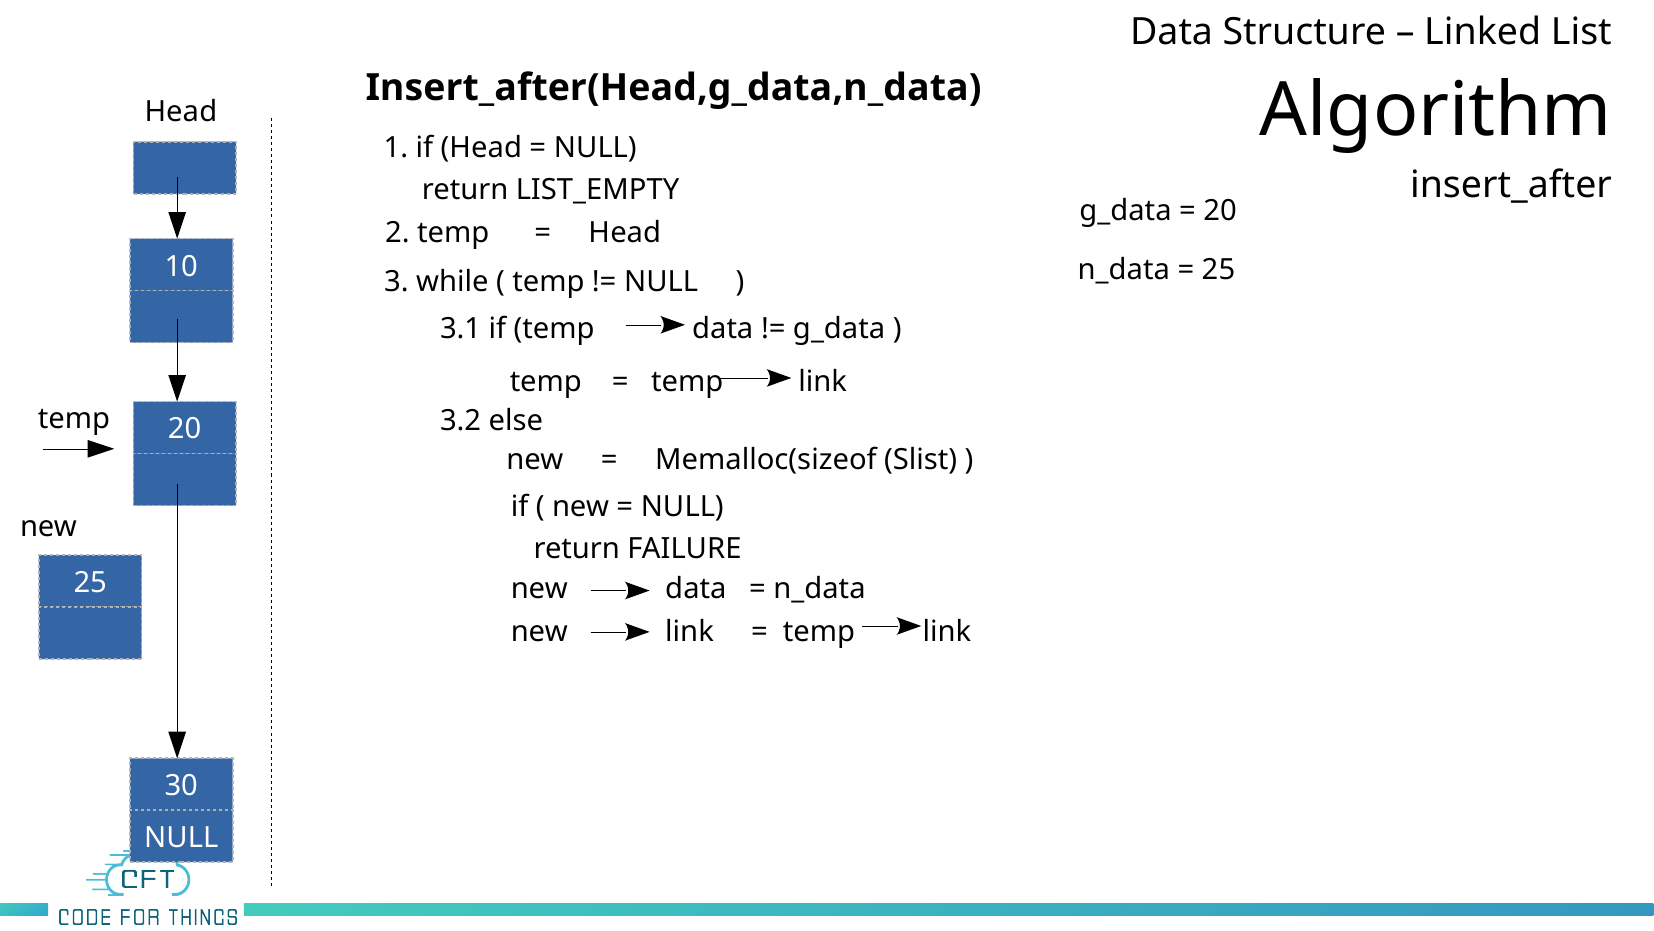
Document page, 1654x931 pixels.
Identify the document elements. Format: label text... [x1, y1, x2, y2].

text_box 25 [38, 555, 142, 606]
text_box new link = temp link [496, 602, 1193, 657]
text_box if ( new = NULL) [496, 477, 818, 532]
text_box 3.1 if (temp data != g_data ) [425, 299, 1028, 355]
text_box 2. temp = Head [370, 203, 749, 252]
title Data Structure – Linked List Algorithm insert_after [1093, 0, 1613, 216]
text_box 10 [129, 238, 233, 290]
text_box 3. while ( temp != NULL ) [354, 252, 886, 308]
text_box [129, 290, 233, 343]
text_box [38, 606, 142, 660]
text_box g_data = 20 [1064, 182, 1323, 241]
text_box return FAILURE [518, 519, 804, 559]
text_box NULL [129, 810, 233, 863]
text_box temp [23, 389, 134, 445]
text_box 1. if (Head = NULL) [353, 118, 835, 174]
text_box 3.2 else [425, 391, 603, 449]
text_box Insert_after(Head,g_data,n_data) [350, 53, 1123, 156]
text_box new [5, 498, 119, 556]
text_box Head [129, 82, 237, 138]
text_box new data = n_data [496, 559, 1052, 609]
text_box n_data = 25 [1062, 241, 1335, 296]
text_box return LIST_EMPTY [407, 160, 782, 216]
text_box 20 [133, 401, 237, 453]
text_box [133, 453, 237, 506]
text_box temp = temp link [472, 355, 1004, 408]
text_box [133, 141, 237, 194]
text_box 30 [129, 758, 233, 810]
text_box new = Memalloc(sizeof (Slist) ) [484, 431, 1229, 491]
picture [59, 846, 237, 925]
